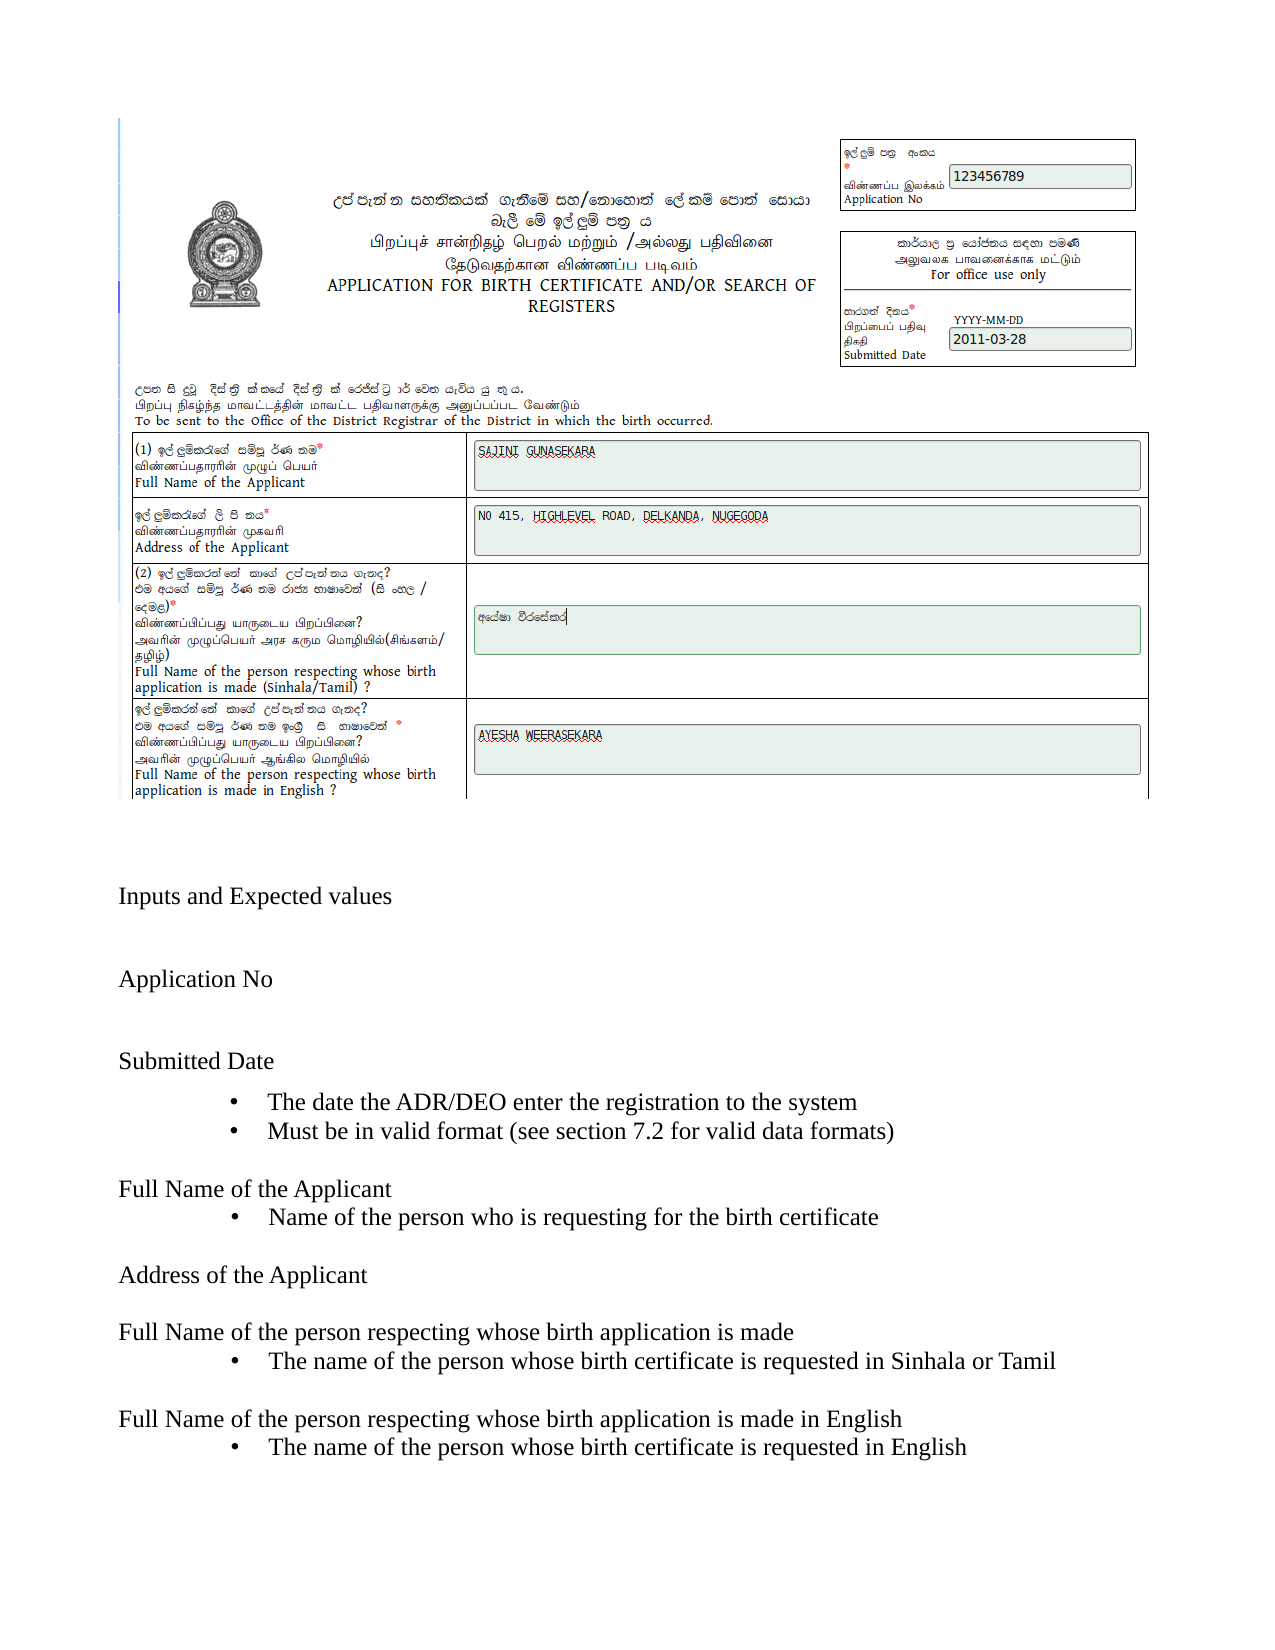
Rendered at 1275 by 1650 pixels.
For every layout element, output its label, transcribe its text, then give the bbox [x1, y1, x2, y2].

list The name of the person whose birth certificate is requested in English [231, 1432, 1157, 1461]
list Name of the person who is requesting for the birth certificate [231, 1202, 1157, 1231]
text Address of the Applicant [118, 1260, 1157, 1289]
list The name of the person whose birth certificate is requested in Sinhala or Tamil [231, 1346, 1157, 1375]
list The date the ADR/DEO enter the registration to the system [229, 1087, 1157, 1116]
text Submitted Date [118, 1046, 1157, 1075]
list Must be in valid format (see section 7.2 for valid data formats) [229, 1116, 1157, 1145]
text Inputs and Expected values [118, 881, 1157, 910]
text Full Name of the person respecting whose birth application is made in English [118, 1404, 1157, 1432]
text Full Name of the Applicant [118, 1174, 1157, 1202]
text Full Name of the person respecting whose birth application is made [118, 1317, 1157, 1346]
text Application No [118, 964, 1157, 992]
picture [118, 118, 1157, 799]
